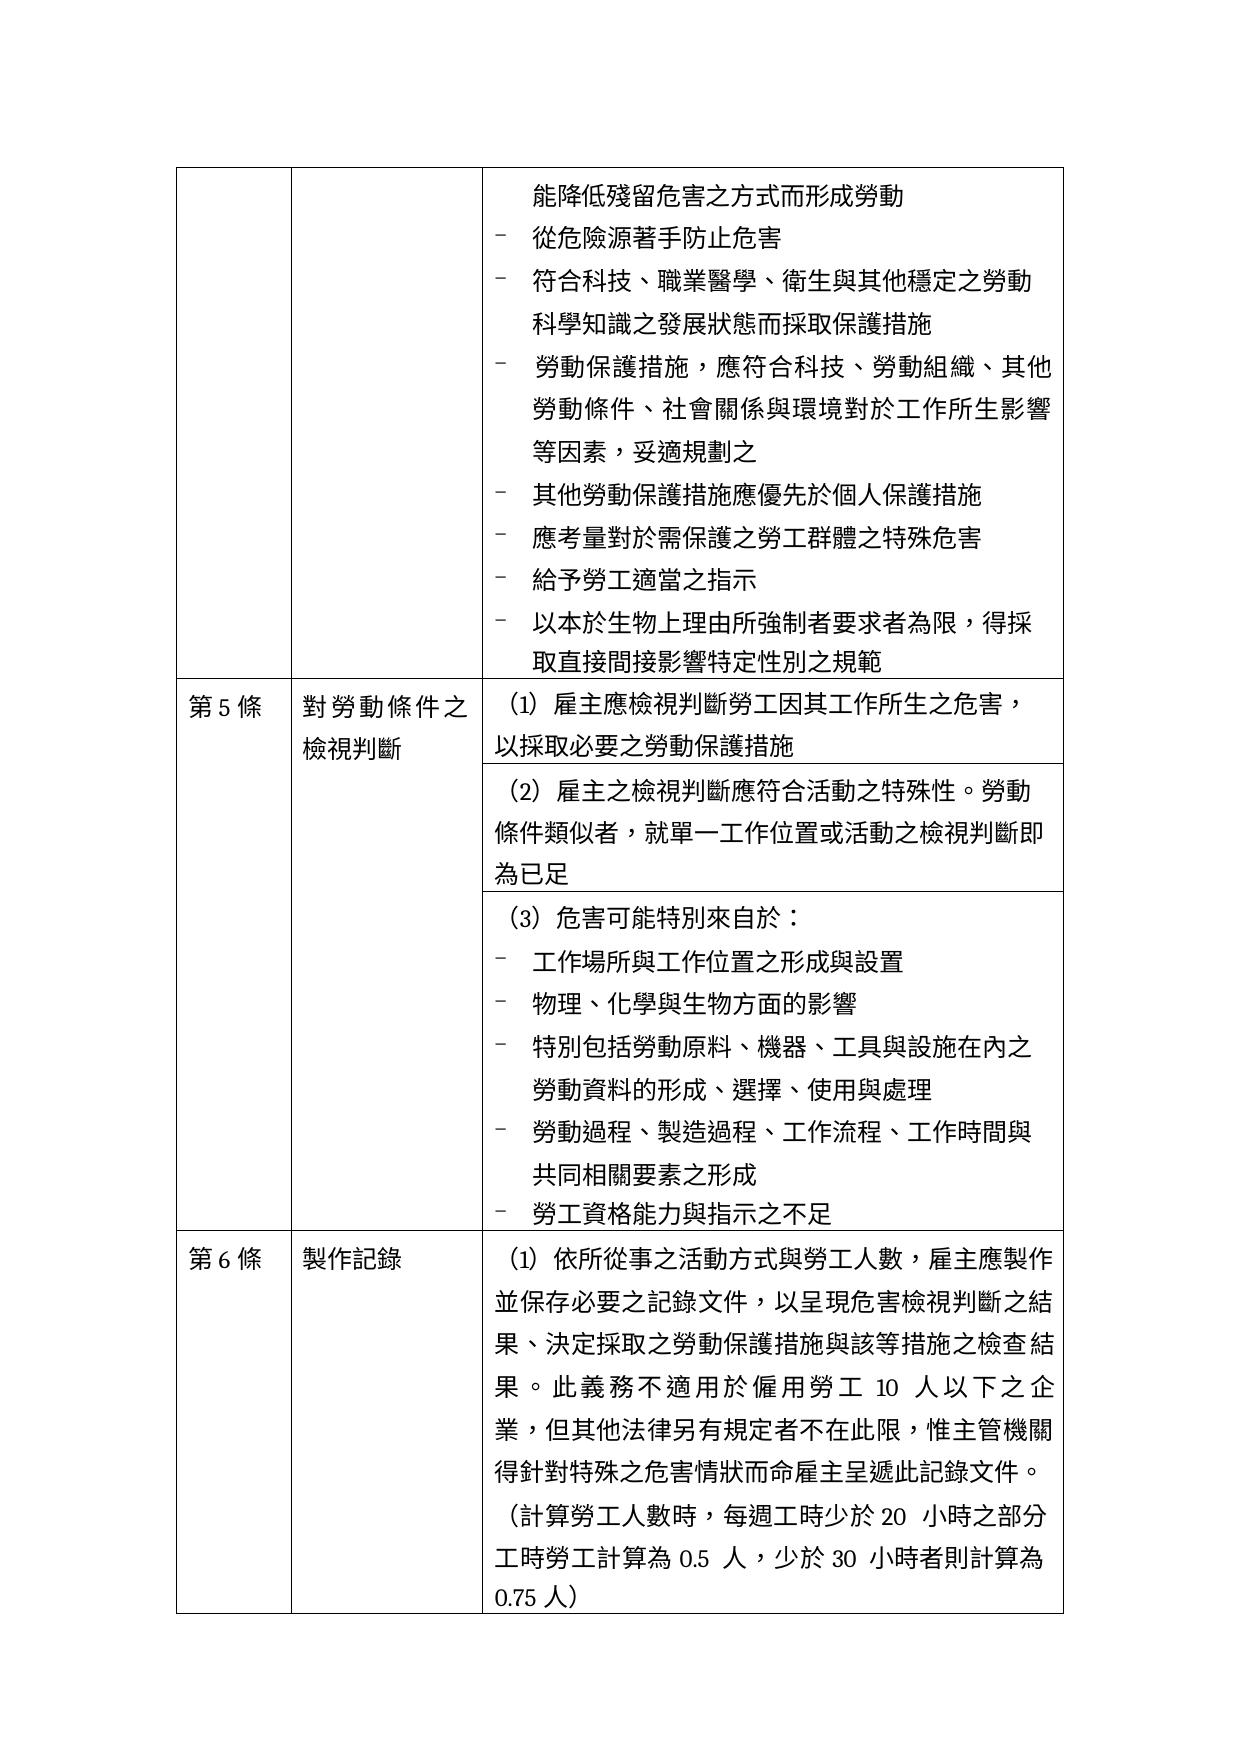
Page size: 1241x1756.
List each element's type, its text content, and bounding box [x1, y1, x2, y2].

table_cell （3）危害可能特別來自於： 工作場所與工作位置之形成與設置 物理、化學與生物方面的影響 特別包括勞動原料、機器、工具與設施在內之勞動資料的形成、選擇、使用與處理 勞動過程、製造過程、工作流程、工作時間與共同相關要素之形成 勞工資格能力與指示之不足 [483, 892, 1063, 1230]
picture [494, 607, 520, 633]
picture [494, 564, 520, 590]
table_cell 對勞動條件之檢視判斷 [292, 679, 482, 1230]
table_cell 第 5 條 [177, 679, 291, 1230]
table_cell （2）雇主之檢視判斷應符合活動之特殊性。勞動 條件類似者，就單一工作位置或活動之檢視判斷即為已足 [483, 764, 1063, 891]
picture [494, 988, 520, 1014]
table_header [177, 168, 291, 678]
picture [494, 1031, 520, 1057]
picture [494, 1198, 520, 1224]
table_header 能降低殘留危害之方式而形成勞動 從危險源著手防止危害 符合科技、職業醫學、衛生與其他穩定之勞動科學知識之發展狀態而採取保護措施 勞動保護措施，應符合科技、勞動組織、其他勞動條件、社會關係與環境對於工作所生影響等因素，妥適規劃之 其他勞動保護措施應優先於個人保護措施 應考量對於需保護之勞工群體之特殊危害 給予勞工適當之指示 以本於生物上理由所強制者要求者為限，得採 取直接間接影響特定性別之規範 [483, 168, 1063, 678]
picture [494, 522, 520, 547]
picture [494, 479, 520, 505]
picture [494, 946, 520, 971]
table_header [292, 168, 482, 678]
table_cell （1）雇主應檢視判斷勞工因其工作所生之危害， 以採取必要之勞動保護措施 [483, 679, 1063, 762]
table_cell 製作記錄 [292, 1231, 482, 1613]
picture [494, 222, 520, 248]
picture [494, 265, 520, 291]
picture [494, 351, 520, 376]
picture [494, 1116, 520, 1142]
table_cell 第 6 條 [177, 1231, 291, 1613]
table_cell （1）依所從事之活動方式與勞工人數，雇主應製作並保存必要之記錄文件，以呈現危害檢視判斷之結果、決定採取之勞動保護措施與該等措施之檢查結果。此義務不適用於僱用勞工 10 人以下之企業，但其他法律另有規定者不在此限，惟主管機關得針對特殊之危害情狀而命雇主呈遞此記錄文件。 （計算勞工人數時，每週工時少於 20 小時之部分 工時勞工計算為 0.5 人，少於 30 小時者則計算為 0.75 人） [483, 1231, 1063, 1613]
